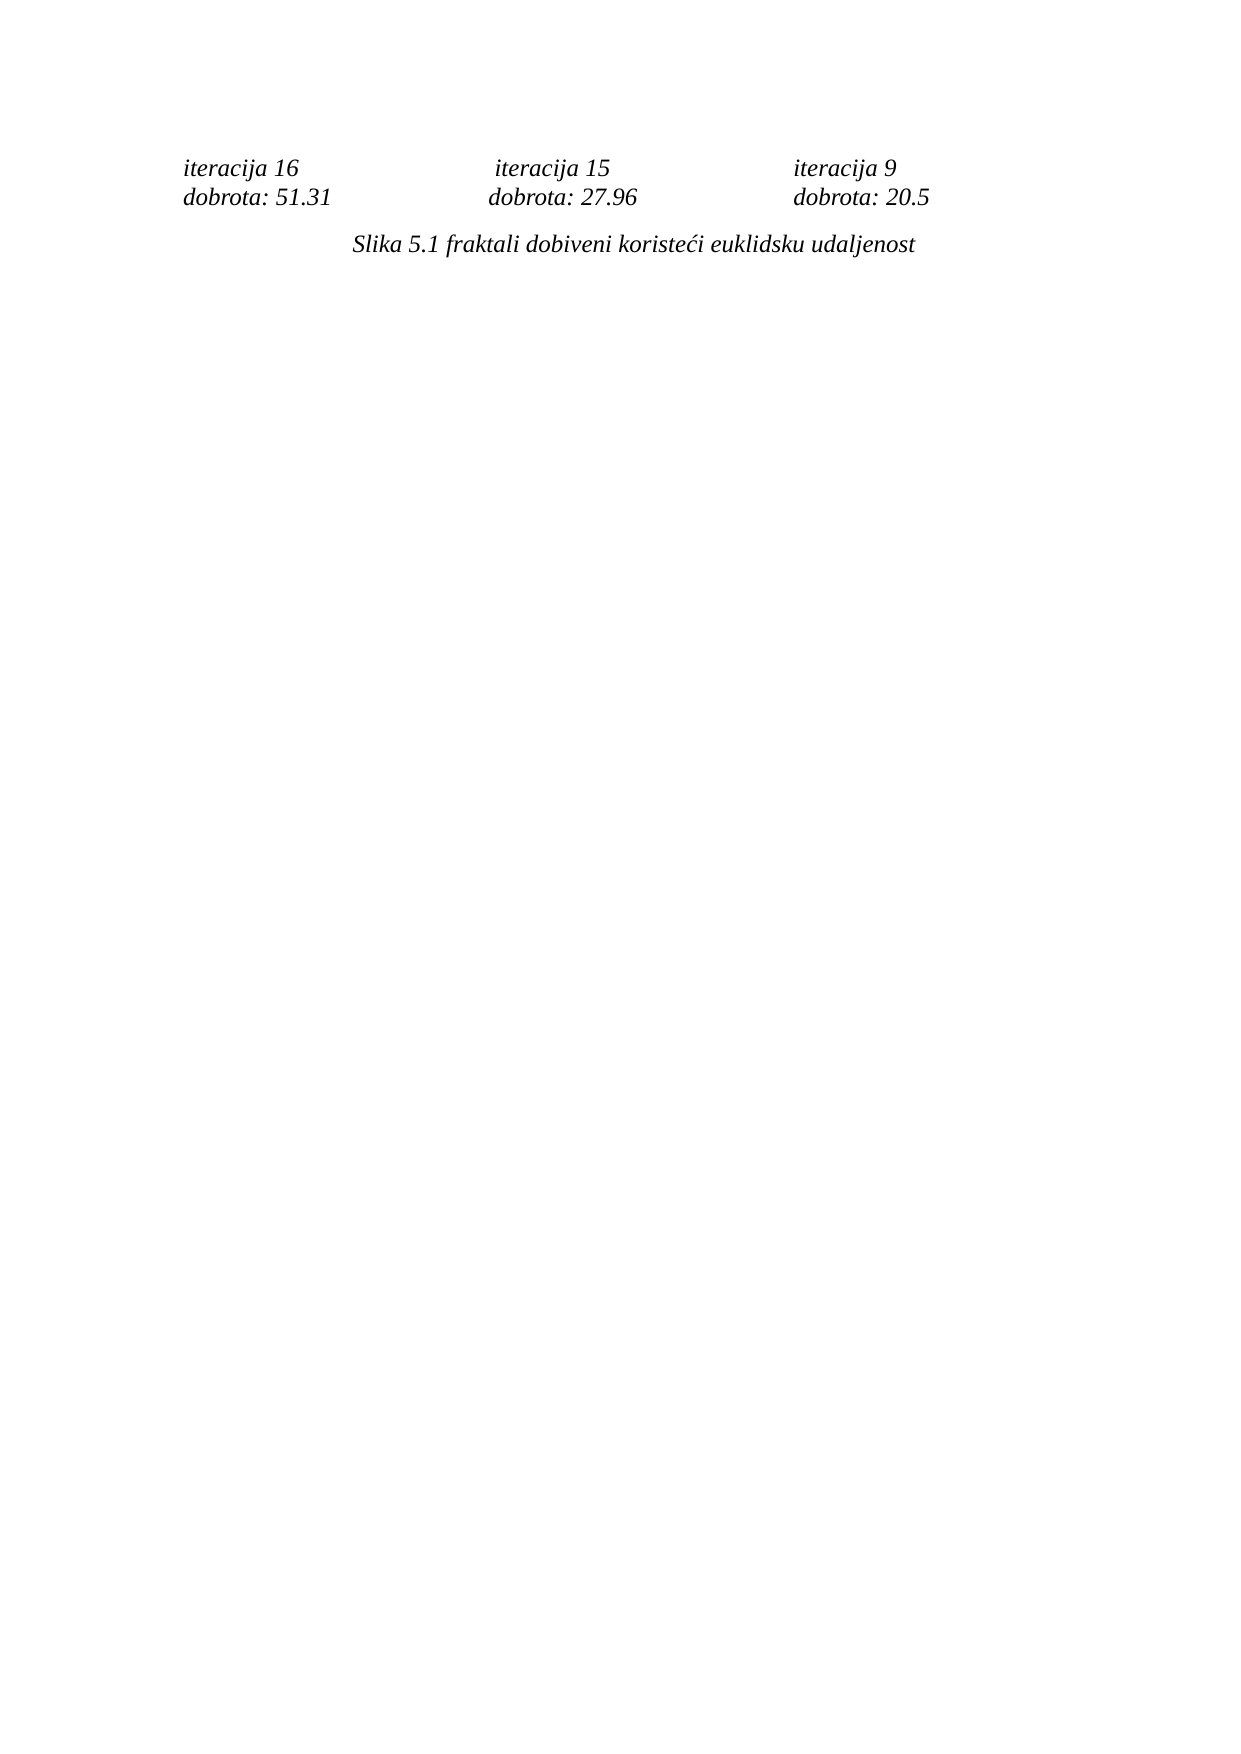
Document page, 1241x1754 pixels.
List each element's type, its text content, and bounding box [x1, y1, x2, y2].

text Slika 5.1 fraktali dobiveni koristeći euklidsku udaljenost [177, 229, 1093, 258]
table_cell iteracija 16 dobrota: 51.31 [177, 148, 482, 217]
table_cell iteracija 9 dobrota: 20.5 [788, 148, 1093, 217]
table_cell iteracija 15 dobrota: 27.96 [482, 148, 787, 217]
